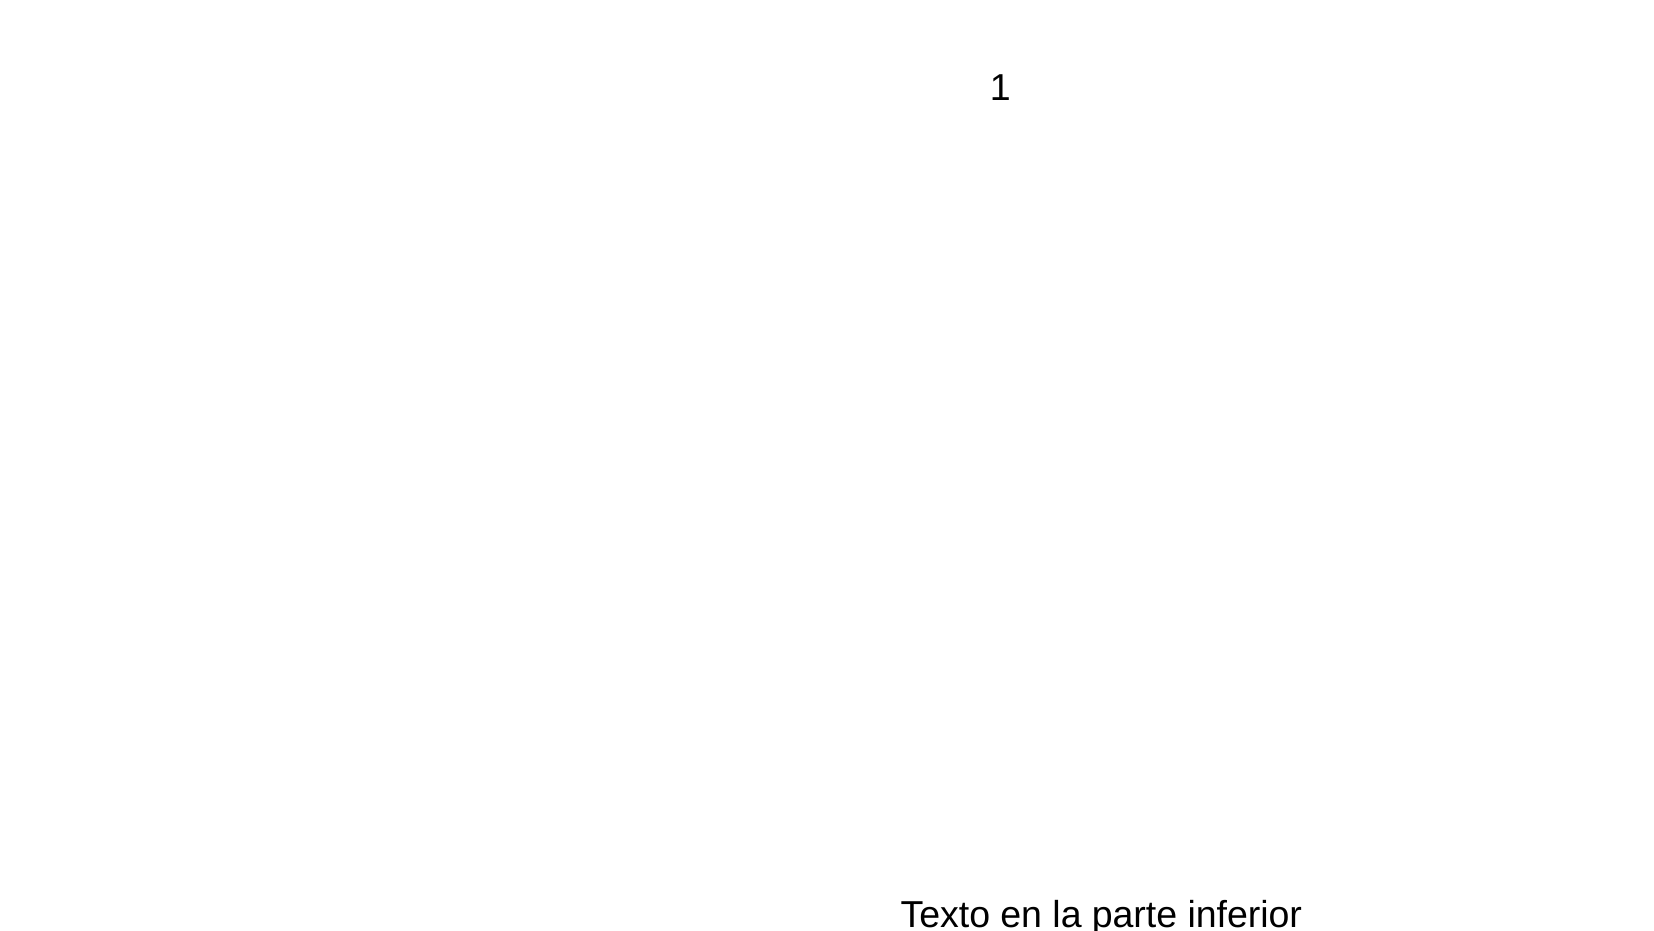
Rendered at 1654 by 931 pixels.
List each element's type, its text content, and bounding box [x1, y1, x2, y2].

list Texto en la parte inferior [885, 885, 1477, 931]
title 1 [118, 59, 1654, 267]
